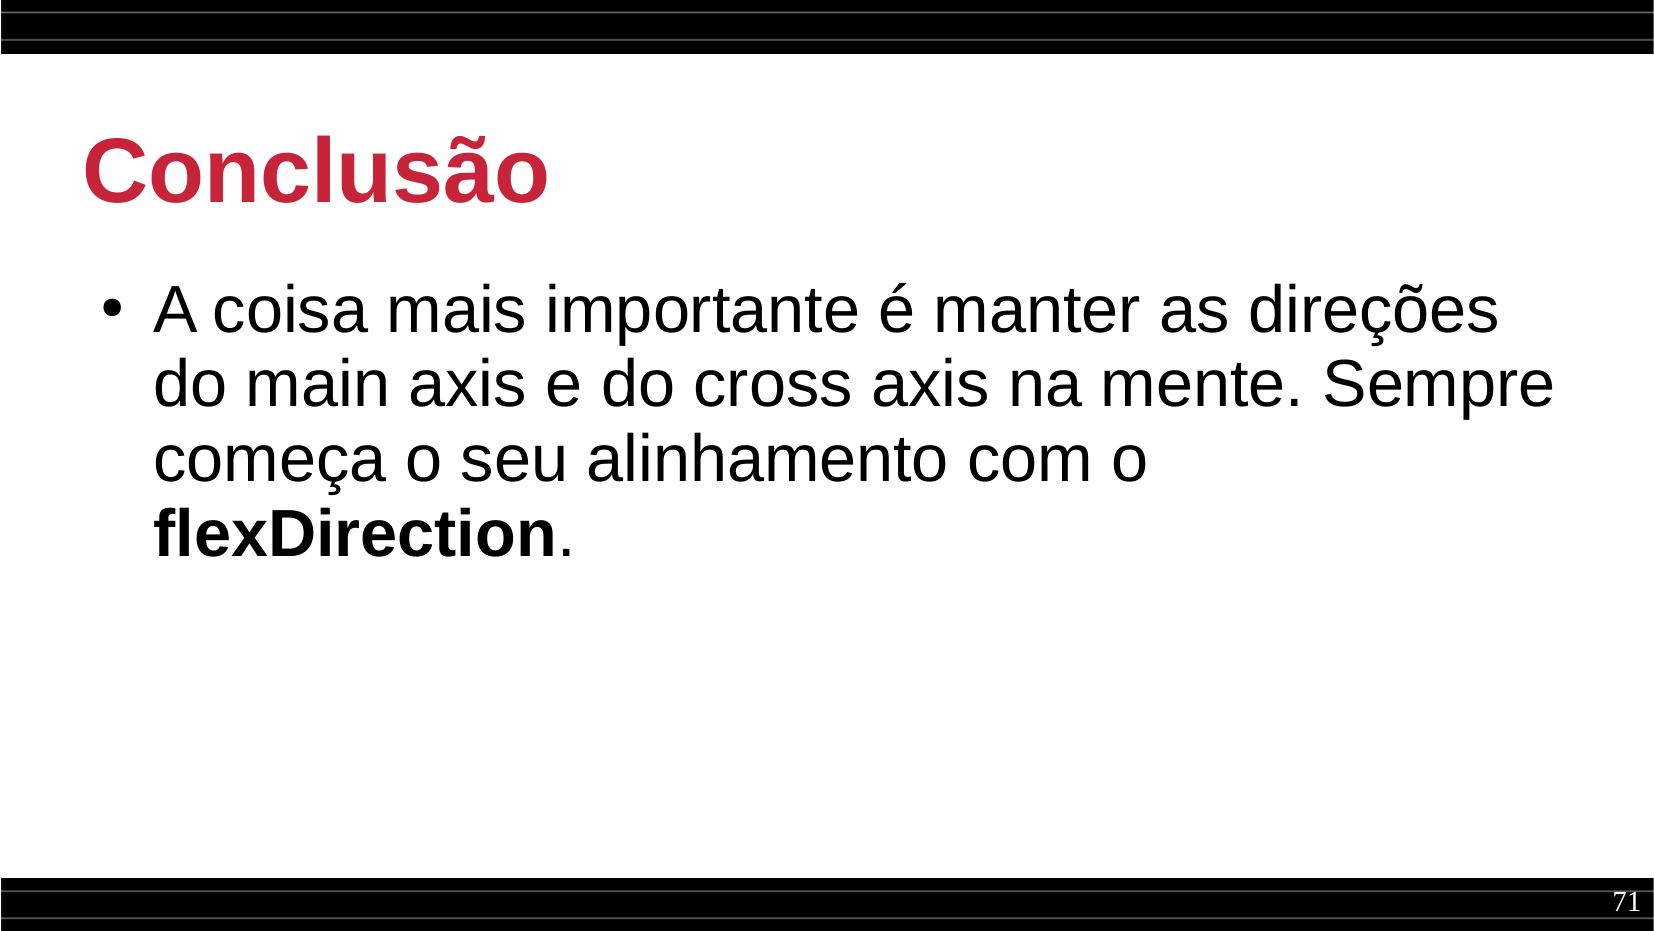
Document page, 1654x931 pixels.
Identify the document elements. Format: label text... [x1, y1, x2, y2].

picture [1, 878, 1654, 931]
picture [1, 0, 1654, 54]
title Conclusão [82, 92, 1571, 249]
list A coisa mais importante é manter as direções do main axis e do cross axis na mente. Sempre começa o seu alinhamento com o flexDirection. [82, 271, 1571, 758]
